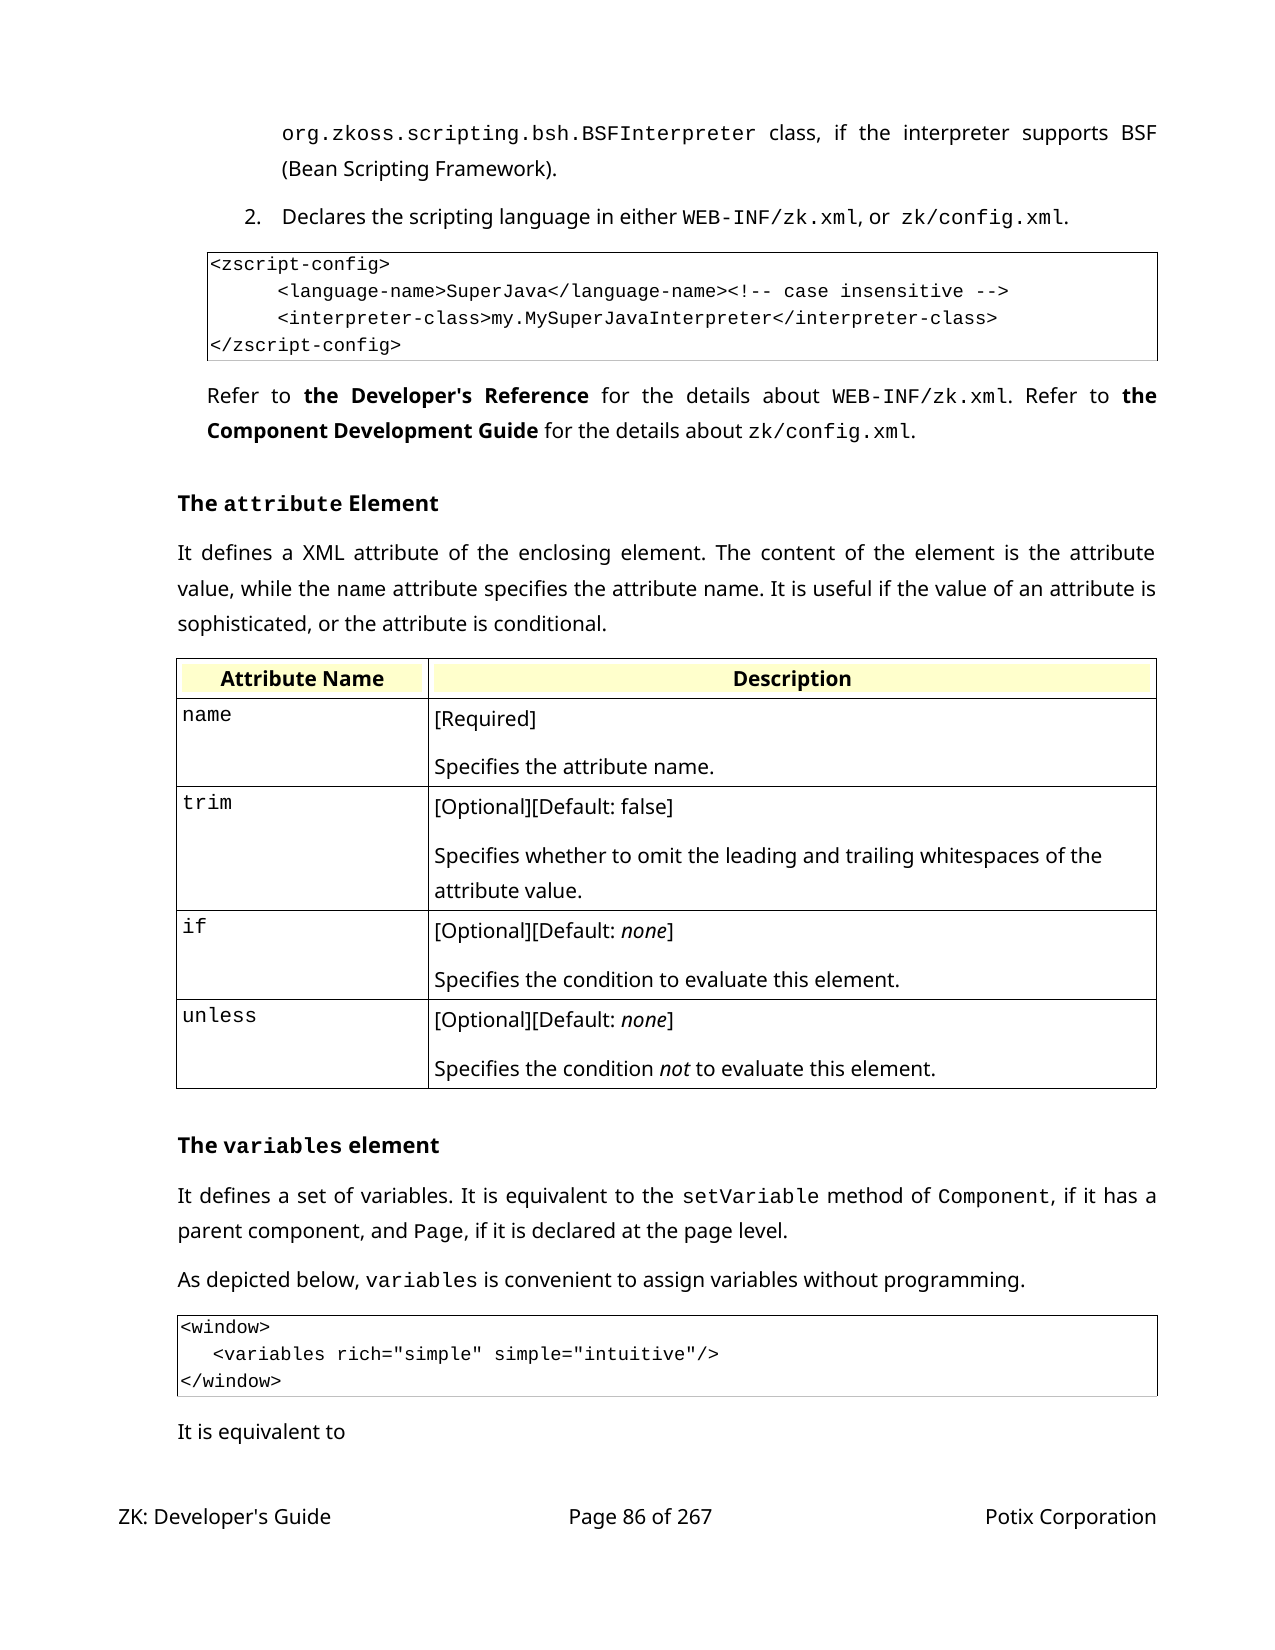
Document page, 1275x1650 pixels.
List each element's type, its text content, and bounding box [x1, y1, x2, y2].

text <variables rich="simple" simple="intuitive"/> [178, 1342, 1157, 1366]
text </zscript-config> [208, 333, 1157, 360]
table_header Attribute Name [177, 659, 428, 698]
table_cell [Required] Specifies the attribute name. [429, 699, 1156, 786]
text It defines a set of variables. It is equivalent to the setVariable method of Component, if it has a parent component, and Page, if it is declared at the page level. [177, 1181, 1157, 1245]
text <language-name>SuperJava</language-name><!-- case insensitive --> [208, 279, 1157, 303]
text It is equivalent to [177, 1417, 1157, 1445]
text As depicted below, variables is convenient to assign variables without programming. [177, 1266, 1157, 1294]
text <window> [178, 1316, 1157, 1339]
list org.zkoss.scripting.bsh.BSFInterpreter class, if the interpreter supports BSF (Bean Scripting Framework). [244, 118, 1157, 182]
subtitle The attribute Element [177, 488, 1157, 518]
text Refer to the Developer's Reference for the details about WEB-INF/zk.xml. Refer to the Component Development Guide for the details about zk/config.xml. [207, 381, 1157, 445]
table_header Description [429, 659, 1156, 698]
table_cell [Optional][Default: none] Specifies the condition to evaluate this element. [429, 911, 1156, 999]
table_cell [Optional][Default: false] Specifies whether to omit the leading and trailing whitespaces of the attribute value. [429, 787, 1156, 910]
table_cell [Optional][Default: none] Specifies the condition not to evaluate this element. [429, 1000, 1156, 1088]
text <interpreter-class>my.MySuperJavaInterpreter</interpreter-class> [208, 306, 1157, 330]
table_cell unless [177, 1000, 428, 1088]
table_cell if [177, 911, 428, 999]
text </window> [178, 1369, 1157, 1396]
list Declares the scripting language in either WEB-INF/zk.xml, or zk/config.xml. [244, 202, 1157, 231]
table_cell trim [177, 787, 428, 910]
text It defines a XML attribute of the enclosing element. The content of the element is the attribute value, while the name attribute specifies the attribute name. It is useful if the value of an attribute is sophisticated, or the attribute is conditional. [177, 538, 1157, 637]
subtitle The variables element [177, 1130, 1157, 1160]
text <zscript-config> [208, 253, 1157, 276]
table_cell name [177, 699, 428, 786]
